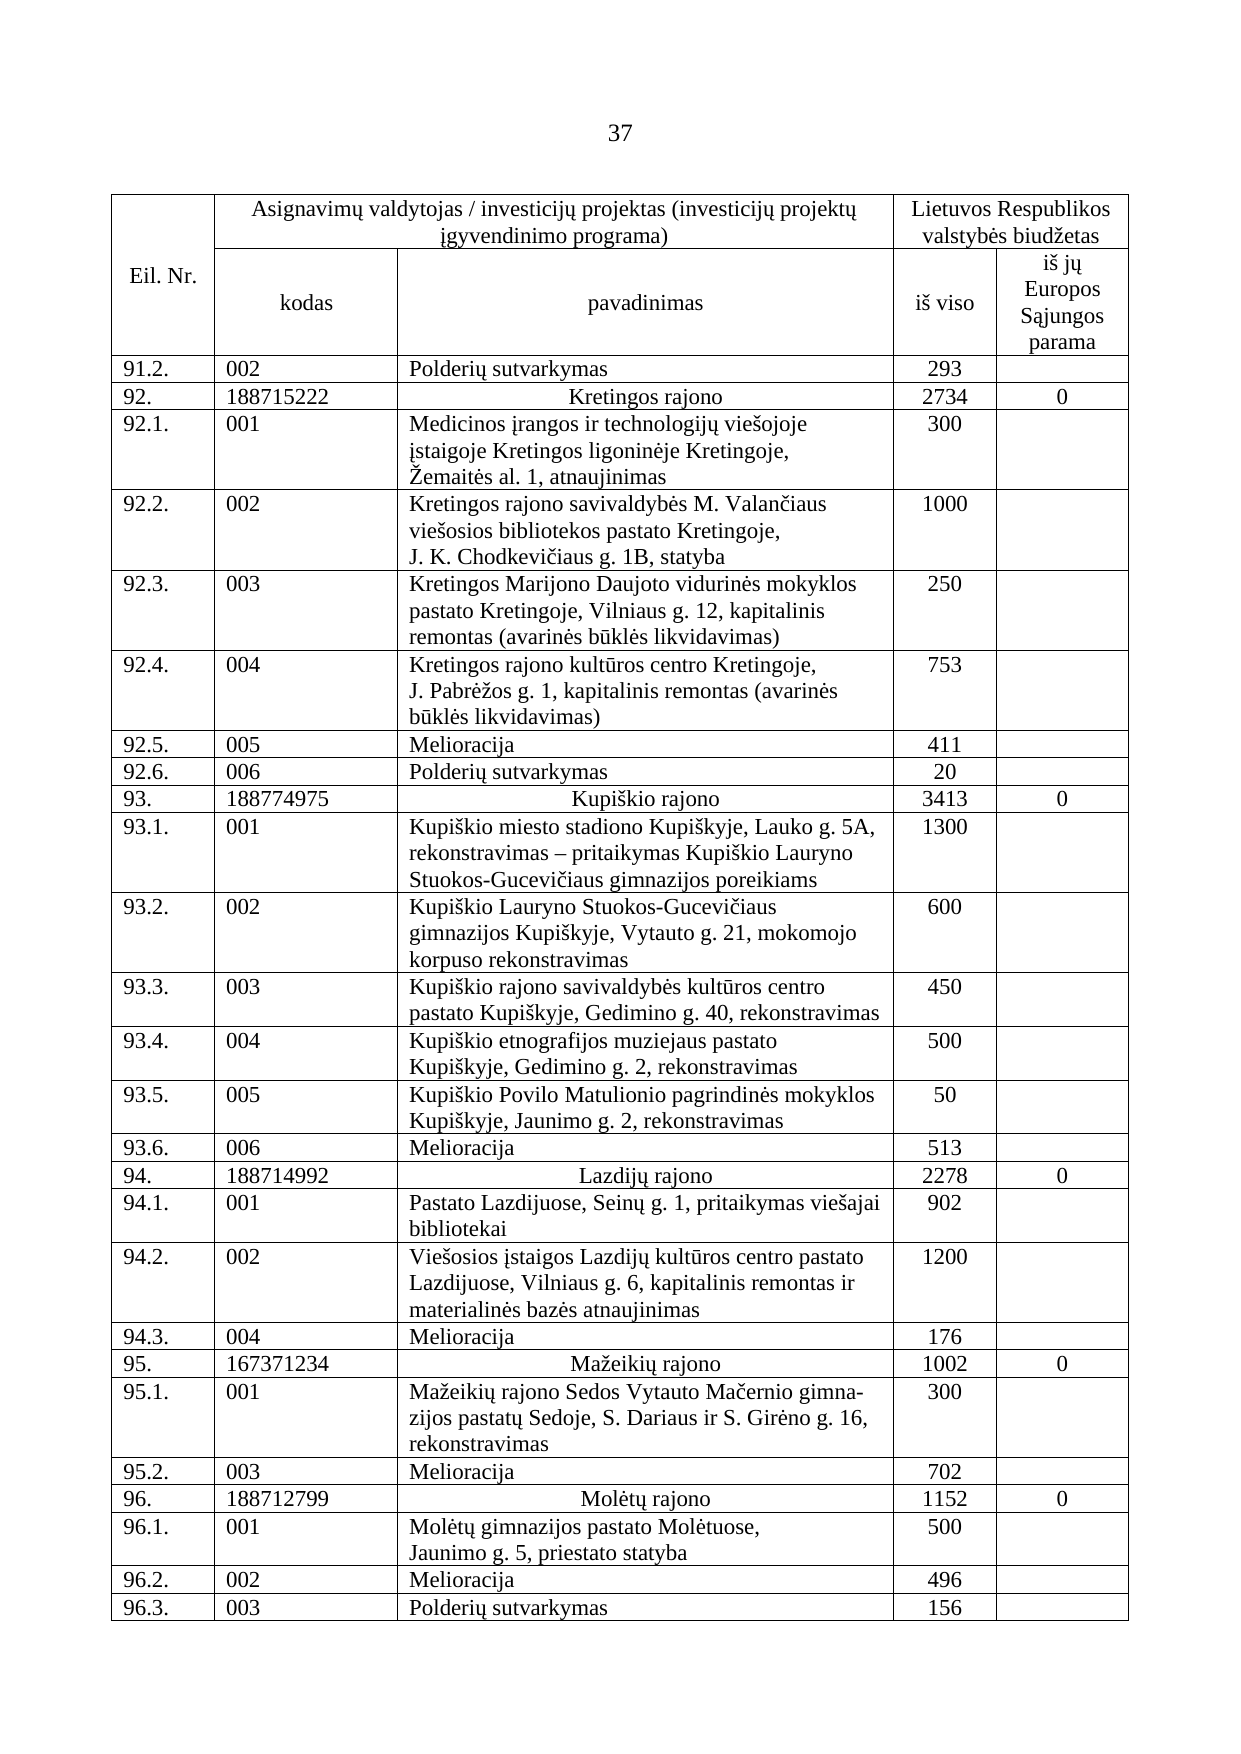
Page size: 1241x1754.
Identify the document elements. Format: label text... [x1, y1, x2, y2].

table_cell 250 [894, 571, 996, 649]
table_cell 001 [215, 1513, 397, 1565]
table_cell Melioracija [398, 1134, 893, 1161]
table_cell 167371234 [215, 1350, 397, 1377]
table_cell 93.4. [112, 1027, 214, 1079]
table_cell 1002 [894, 1350, 996, 1377]
table_cell 1152 [894, 1485, 996, 1512]
table_cell Viešosios įstaigos Lazdijų kultūros centro pastato Lazdijuose, Vilniaus g. 6, kapitalinis remontas ir materialinės bazės atnaujinimas [398, 1243, 893, 1322]
table_cell 20 [894, 758, 996, 784]
table_cell 001 [215, 1189, 397, 1242]
table_cell 93. [112, 786, 214, 812]
table_cell [997, 1134, 1128, 1161]
table_cell 513 [894, 1134, 996, 1161]
table_cell 95.2. [112, 1458, 214, 1484]
table_cell 293 [894, 356, 996, 382]
table_cell 001 [215, 1378, 397, 1457]
table_cell [997, 1189, 1128, 1242]
table_cell 92.6. [112, 758, 214, 784]
table_cell 95.1. [112, 1378, 214, 1457]
table_cell 300 [894, 1378, 996, 1457]
table_cell 92.1. [112, 410, 214, 489]
table_cell 156 [894, 1594, 996, 1620]
table_cell [997, 973, 1128, 1026]
table_cell [997, 893, 1128, 972]
table_cell Melioracija [398, 1566, 893, 1593]
table_cell kodas [215, 249, 397, 354]
table_cell Pastato Lazdijuose, Seinų g. 1, pritaikymas viešajai bibliotekai [398, 1189, 893, 1242]
table_cell Kupiškio rajono savivaldybės kultūros centro pastato Kupiškyje, Gedimino g. 40, rekonstravimas [398, 973, 893, 1026]
table_cell 1200 [894, 1243, 996, 1322]
table_cell Polderių sutvarkymas [398, 356, 893, 382]
table_cell Kretingos rajono kultūros centro Kretingoje, J. Pabrėžos g. 1, kapitalinis remontas (avarinės būklės likvidavimas) [398, 651, 893, 730]
table_cell 496 [894, 1566, 996, 1593]
table_cell 94.3. [112, 1323, 214, 1349]
table_cell 95. [112, 1350, 214, 1377]
table_cell 600 [894, 893, 996, 972]
table_cell 004 [215, 1027, 397, 1079]
table_cell Molėtų gimnazijos pastato Molėtuose, Jaunimo g. 5, priestato statyba [398, 1513, 893, 1565]
table_cell 91.2. [112, 356, 214, 382]
table_cell Mažeikių rajono Sedos Vytauto Mačernio gimna-zijos pastatų Sedoje, S. Dariaus ir S. Girėno g. 16, rekonstravimas [398, 1378, 893, 1457]
table_cell 753 [894, 651, 996, 730]
table_header Lietuvos Respublikos valstybės biudžetas [894, 195, 1128, 248]
table_cell [997, 1458, 1128, 1484]
table_cell 005 [215, 1081, 397, 1133]
table_cell Kupiškio Lauryno Stuokos-Gucevičiaus gimnazijos Kupiškyje, Vytauto g. 21, mokomojo korpuso rekonstravimas [398, 893, 893, 972]
table_cell pavadinimas [398, 249, 893, 354]
table_cell 3413 [894, 786, 996, 812]
table_cell [997, 651, 1128, 730]
table_cell 006 [215, 1134, 397, 1161]
table_cell 001 [215, 813, 397, 892]
table_cell 002 [215, 893, 397, 972]
table_cell [997, 1323, 1128, 1349]
table_cell 92.2. [112, 490, 214, 569]
table_cell 450 [894, 973, 996, 1026]
table_cell iš viso [894, 249, 996, 354]
table_cell [997, 1027, 1128, 1079]
table_cell 176 [894, 1323, 996, 1349]
table_cell 003 [215, 1594, 397, 1620]
table_cell 1300 [894, 813, 996, 892]
table_cell 0 [997, 1162, 1128, 1188]
table_cell [997, 571, 1128, 649]
table_cell 92.4. [112, 651, 214, 730]
table_cell 411 [894, 731, 996, 757]
table_cell 94. [112, 1162, 214, 1188]
table_cell Kretingos rajono [398, 383, 893, 409]
table_cell 002 [215, 1243, 397, 1322]
table_cell Kupiškio etnografijos muziejaus pastato Kupiškyje, Gedimino g. 2, rekonstravimas [398, 1027, 893, 1079]
table_cell 002 [215, 490, 397, 569]
table_cell 92.5. [112, 731, 214, 757]
table_cell Lazdijų rajono [398, 1162, 893, 1188]
table_cell Kretingos rajono savivaldybės M. Valančiaus viešosios bibliotekos pastato Kretingoje, J. K. Chodkevičiaus g. 1B, statyba [398, 490, 893, 569]
table_cell [997, 1513, 1128, 1565]
table_cell 50 [894, 1081, 996, 1133]
table_cell [997, 1378, 1128, 1457]
table_cell 93.2. [112, 893, 214, 972]
table_cell Kupiškio Povilo Matulionio pagrindinės mokyklos Kupiškyje, Jaunimo g. 2, rekonstravimas [398, 1081, 893, 1133]
table_cell Kupiškio miesto stadiono Kupiškyje, Lauko g. 5A, rekonstravimas – pritaikymas Kupiškio Lauryno Stuokos-Gucevičiaus gimnazijos poreikiams [398, 813, 893, 892]
table_cell 188715222 [215, 383, 397, 409]
table_cell 93.5. [112, 1081, 214, 1133]
table_cell iš jų Europos Sąjungos parama [997, 249, 1128, 354]
table_cell 188712799 [215, 1485, 397, 1512]
table_cell Polderių sutvarkymas [398, 758, 893, 784]
table_cell 96.2. [112, 1566, 214, 1593]
table_cell Polderių sutvarkymas [398, 1594, 893, 1620]
table_cell 006 [215, 758, 397, 784]
table_cell [997, 1081, 1128, 1133]
table_cell 93.3. [112, 973, 214, 1026]
table_cell Medicinos įrangos ir technologijų viešojoje įstaigoje Kretingos ligoninėje Kretingoje, Žemaitės al. 1, atnaujinimas [398, 410, 893, 489]
table_cell 004 [215, 1323, 397, 1349]
table_cell [997, 731, 1128, 757]
table_cell 005 [215, 731, 397, 757]
table_cell [997, 758, 1128, 784]
table_cell 003 [215, 973, 397, 1026]
table_cell 004 [215, 651, 397, 730]
table_cell 500 [894, 1513, 996, 1565]
table_cell 500 [894, 1027, 996, 1079]
table_cell 902 [894, 1189, 996, 1242]
table_cell 94.1. [112, 1189, 214, 1242]
table_cell 1000 [894, 490, 996, 569]
table_header Eil. Nr. [112, 195, 214, 354]
table_cell 002 [215, 356, 397, 382]
table_cell [997, 1594, 1128, 1620]
table_cell 92. [112, 383, 214, 409]
table_cell 003 [215, 1458, 397, 1484]
table_cell [997, 1566, 1128, 1593]
table_cell 0 [997, 1350, 1128, 1377]
table_cell 300 [894, 410, 996, 489]
table_cell [997, 813, 1128, 892]
table_cell 96. [112, 1485, 214, 1512]
table_cell Mažeikių rajono [398, 1350, 893, 1377]
table_cell Kretingos Marijono Daujoto vidurinės mokyklos pastato Kretingoje, Vilniaus g. 12, kapitalinis remontas (avarinės būklės likvidavimas) [398, 571, 893, 649]
table_cell 96.3. [112, 1594, 214, 1620]
table_cell 002 [215, 1566, 397, 1593]
table_cell 94.2. [112, 1243, 214, 1322]
table_cell 93.6. [112, 1134, 214, 1161]
table_cell 188714992 [215, 1162, 397, 1188]
table_cell 188774975 [215, 786, 397, 812]
table_cell 96.1. [112, 1513, 214, 1565]
table_cell 003 [215, 571, 397, 649]
table_cell [997, 410, 1128, 489]
table_cell 0 [997, 786, 1128, 812]
table_cell 92.3. [112, 571, 214, 649]
table_cell Melioracija [398, 731, 893, 757]
table_cell 93.1. [112, 813, 214, 892]
table_cell 001 [215, 410, 397, 489]
table_cell [997, 356, 1128, 382]
table_cell 702 [894, 1458, 996, 1484]
table_cell Kupiškio rajono [398, 786, 893, 812]
table_cell [997, 490, 1128, 569]
table_cell 0 [997, 1485, 1128, 1512]
table_cell 2278 [894, 1162, 996, 1188]
table_cell [997, 1243, 1128, 1322]
table_cell 0 [997, 383, 1128, 409]
table_cell Melioracija [398, 1458, 893, 1484]
table_cell Melioracija [398, 1323, 893, 1349]
table_cell Molėtų rajono [398, 1485, 893, 1512]
table_cell 2734 [894, 383, 996, 409]
table_header Asignavimų valdytojas / investicijų projektas (investicijų projektų įgyvendinimo programa) [215, 195, 893, 248]
